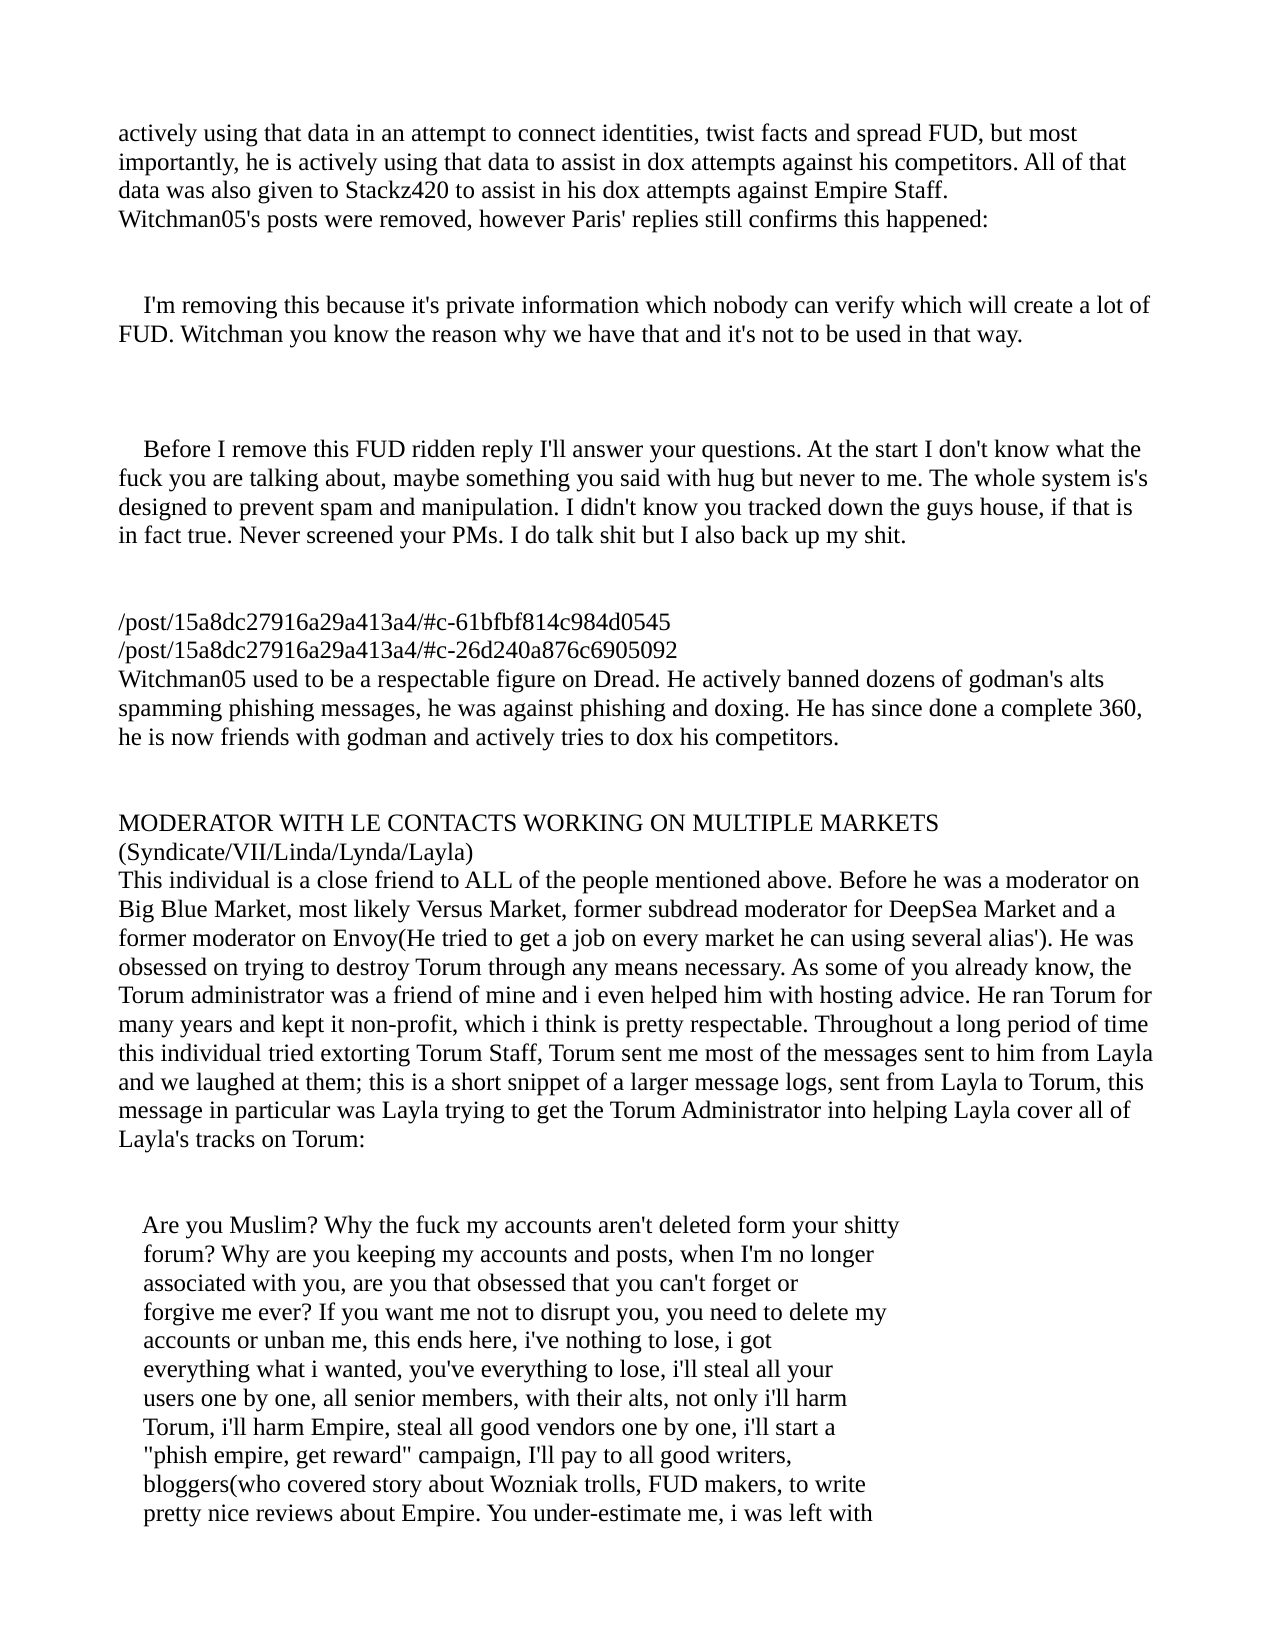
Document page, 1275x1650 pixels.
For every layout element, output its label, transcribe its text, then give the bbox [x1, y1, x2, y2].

text everything what i wanted, you've everything to lose, i'll steal all your [118, 1354, 1157, 1383]
text "phish empire, get reward" campaign, I'll pay to all good writers, [118, 1441, 1157, 1469]
text Torum, i'll harm Empire, steal all good vendors one by one, i'll start a [118, 1412, 1157, 1441]
text I'm removing this because it's private information which nobody can verify which will create a lot of FUD. Witchman you know the reason why we have that and it's not to be used in that way. [118, 291, 1157, 348]
text MODERATOR WITH LE CONTACTS WORKING ON MULTIPLE MARKETS (Syndicate/VII/Linda/Lynda/Layla) [118, 808, 1157, 866]
text Are you Muslim? Why the fuck my accounts aren't deleted form your shitty [118, 1211, 1157, 1239]
text accounts or unban me, this ends here, i've nothing to lose, i got [118, 1326, 1157, 1354]
text users one by one, all senior members, with their alts, not only i'll harm [118, 1383, 1157, 1412]
text forum? Why are you keeping my accounts and posts, when I'm no longer [118, 1239, 1157, 1268]
text pretty nice reviews about Empire. You under-estimate me, i was left with [118, 1498, 1157, 1527]
text forgive me ever? If you want me not to disrupt you, you need to delete my [118, 1297, 1157, 1326]
text /post/15a8dc27916a29a413a4/#c-26d240a876c6905092 [118, 636, 1157, 664]
text actively using that data in an attempt to connect identities, twist facts and spread FUD, but most importantly, he is actively using that data to assist in dox attempts against his competitors. All of that data was also given to Stackz420 to assist in his dox attempts against Empire Staff. [118, 118, 1157, 204]
text associated with you, are you that obsessed that you can't forget or [118, 1268, 1157, 1297]
text /post/15a8dc27916a29a413a4/#c-61bfbf814c984d0545 [118, 607, 1157, 636]
text Witchman05's posts were removed, however Paris' replies still confirms this happened: [118, 204, 1157, 233]
text Before I remove this FUD ridden reply I'll answer your questions. At the start I don't know what the fuck you are talking about, maybe something you said with hug but never to me. The whole system is's designed to prevent spam and manipulation. I didn't know you tracked down the guys house, if that is in fact true. Never screened your PMs. I do talk shit but I also back up my shit. [118, 434, 1157, 549]
text Witchman05 used to be a respectable figure on Dread. He actively banned dozens of godman's alts spamming phishing messages, he was against phishing and doxing. He has since done a complete 360, he is now friends with godman and actively tries to dox his competitors. [118, 664, 1157, 751]
text This individual is a close friend to ALL of the people mentioned above. Before he was a moderator on Big Blue Market, most likely Versus Market, former subdread moderator for DeepSea Market and a former moderator on Envoy(He tried to get a job on every market he can using several alias'). He was obsessed on trying to destroy Torum through any means necessary. As some of you already know, the Torum administrator was a friend of mine and i even helped him with hosting advice. He ran Torum for many years and kept it non-profit, which i think is pretty respectable. Throughout a long period of time this individual tried extorting Torum Staff, Torum sent me most of the messages sent to him from Layla and we laughed at them; this is a short snippet of a larger message logs, sent from Layla to Torum, this message in particular was Layla trying to get the Torum Administrator into helping Layla cover all of Layla's tracks on Torum: [118, 866, 1157, 1153]
text bloggers(who covered story about Wozniak trolls, FUD makers, to write [118, 1469, 1157, 1498]
